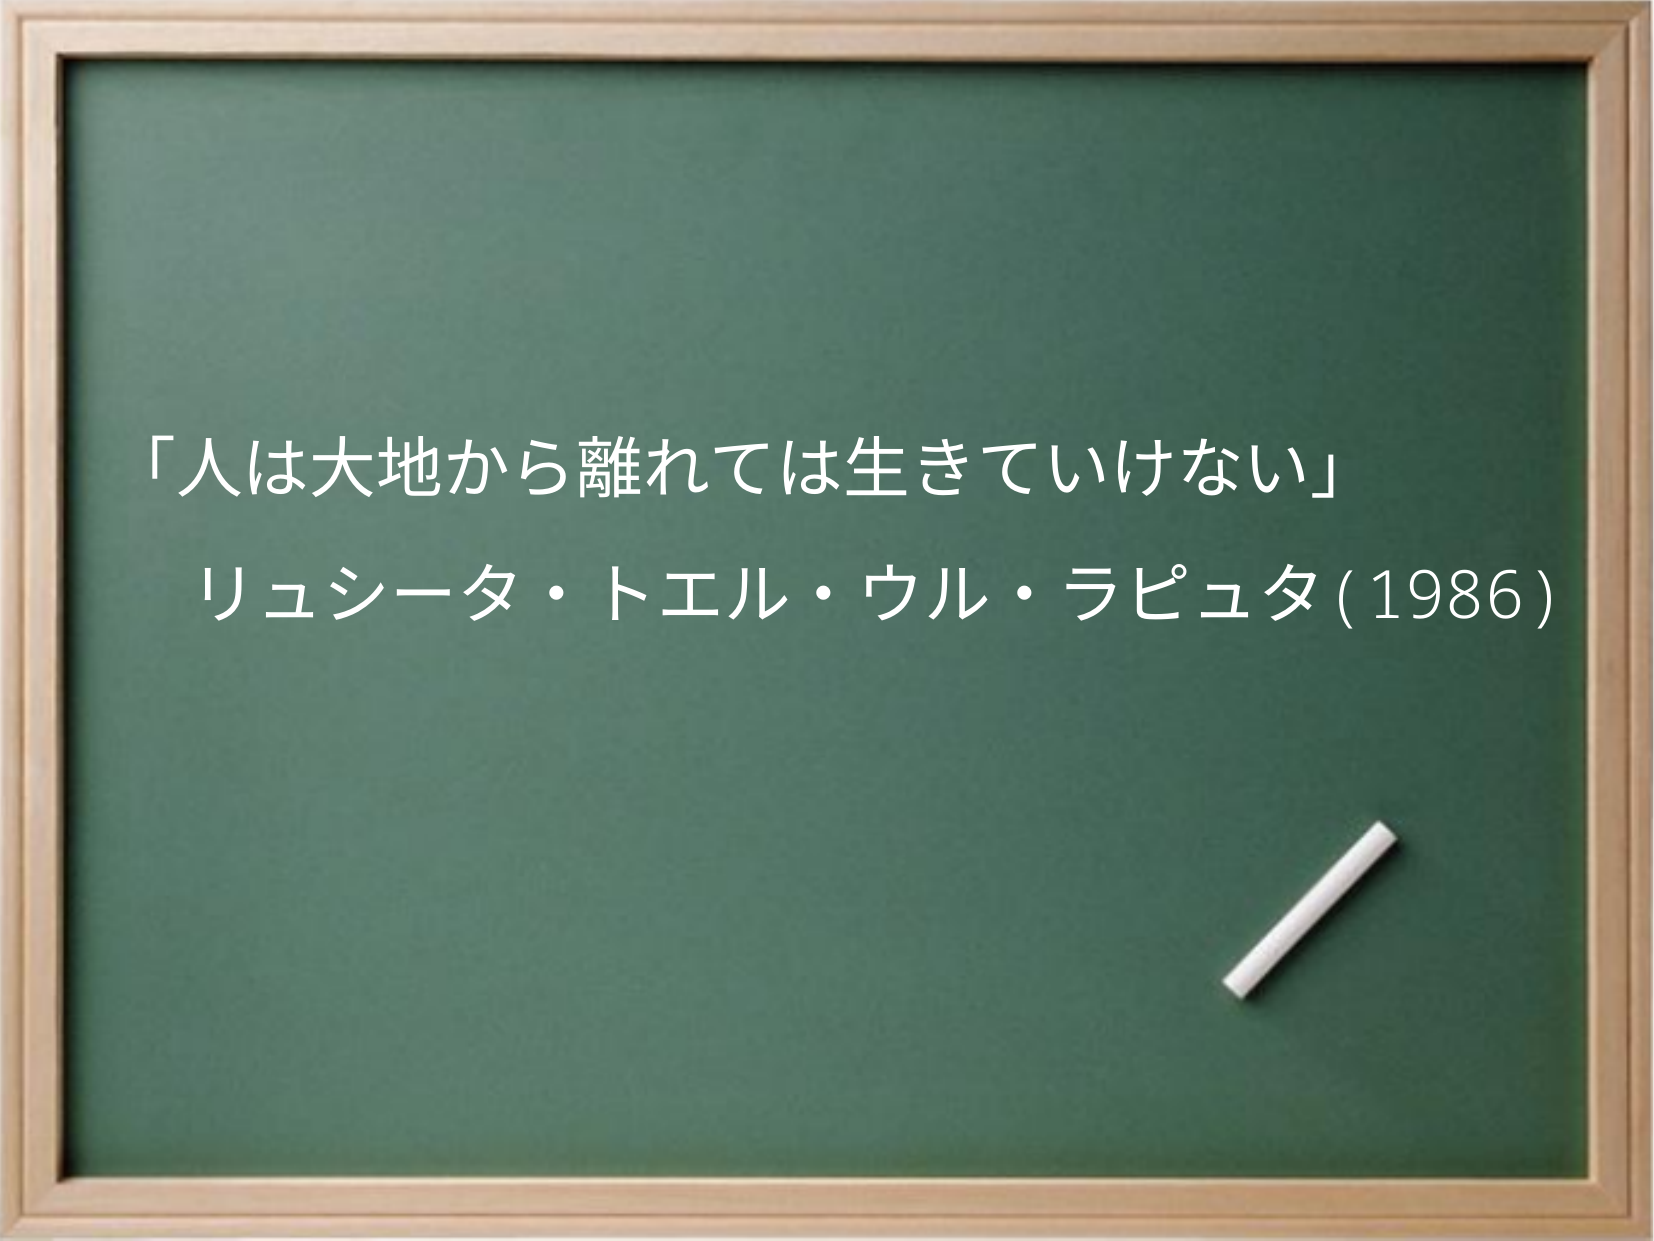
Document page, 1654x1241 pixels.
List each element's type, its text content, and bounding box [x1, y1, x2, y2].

list 「人は大地から離れては生きていけない」 リュシータ・トエル・ウル・ラピュタ(1986) [76, 295, 1565, 1099]
picture [0, 0, 1654, 1241]
